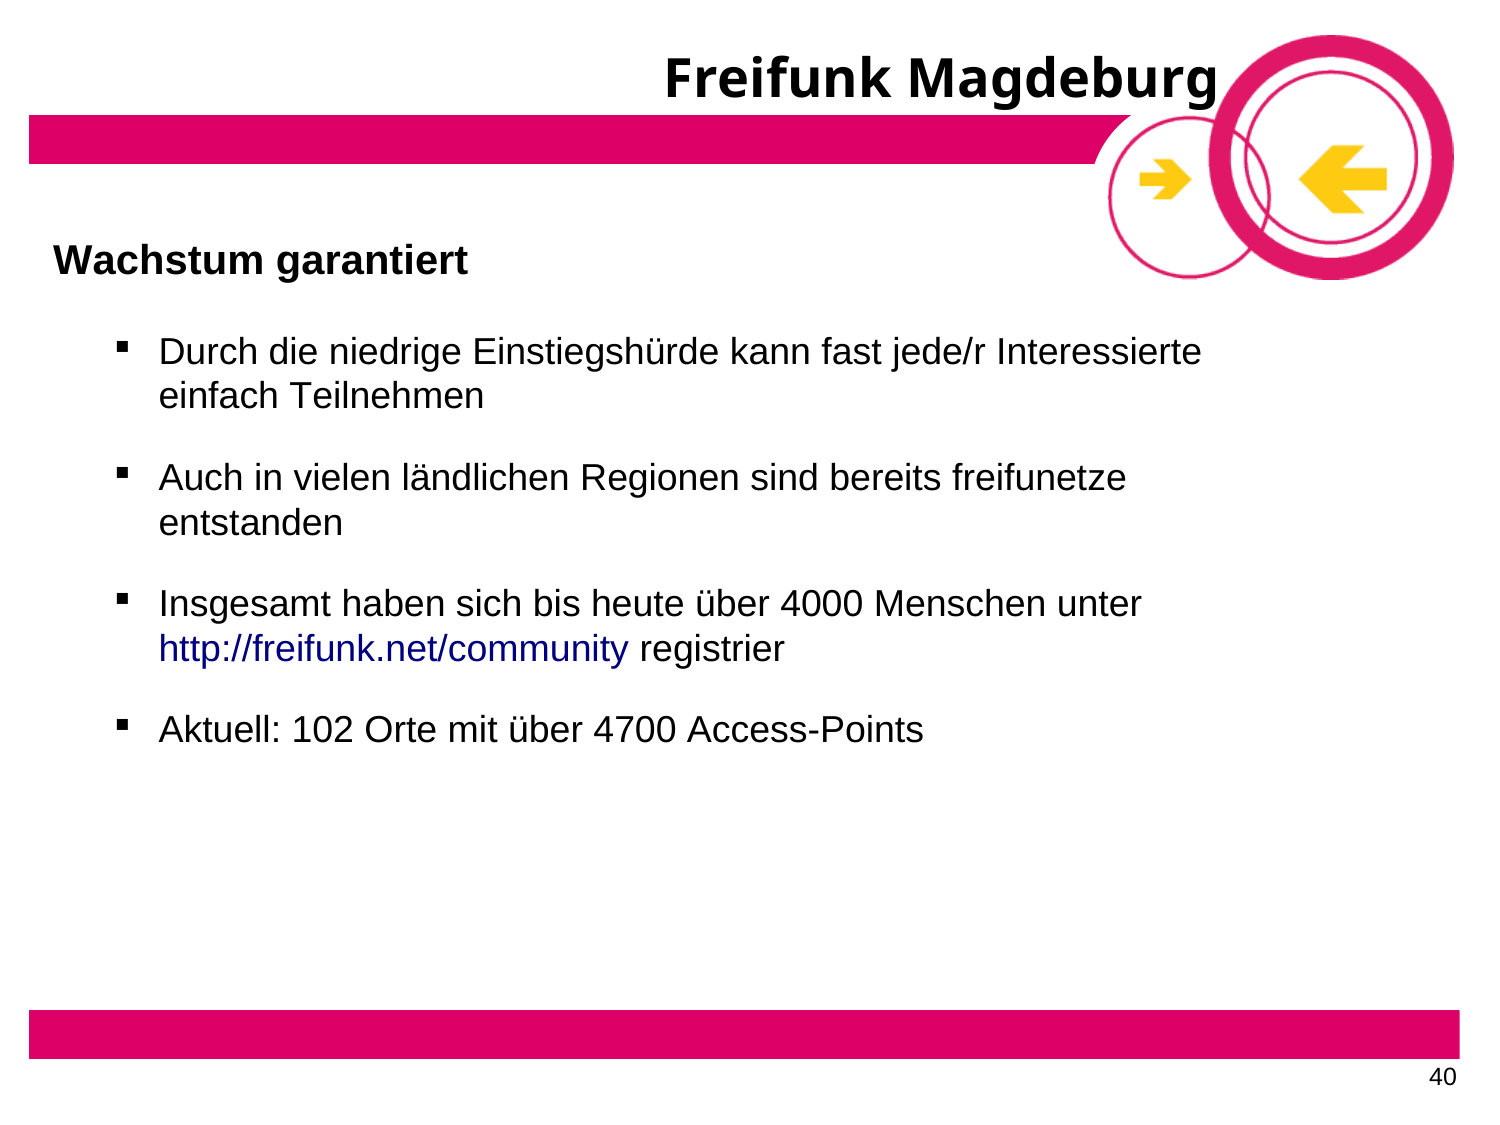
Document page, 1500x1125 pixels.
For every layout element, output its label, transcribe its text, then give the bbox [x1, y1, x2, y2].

text_box Wachstum garantiert [53, 233, 1046, 313]
picture [1107, 35, 1454, 280]
text_box Durch die niedrige Einstiegshürde kann fast jede/r Interessierte einfach Teilnehmen Auch in vielen ländlichen Regionen sind bereits freifunetze entstanden Insgesamt haben sich bis heute über 4000 Menschen unter http://freifunk.net/community registrier Aktuell: 102 Orte mit über 4700 Access-Points [84, 248, 1313, 887]
picture [1107, 73, 1114, 91]
